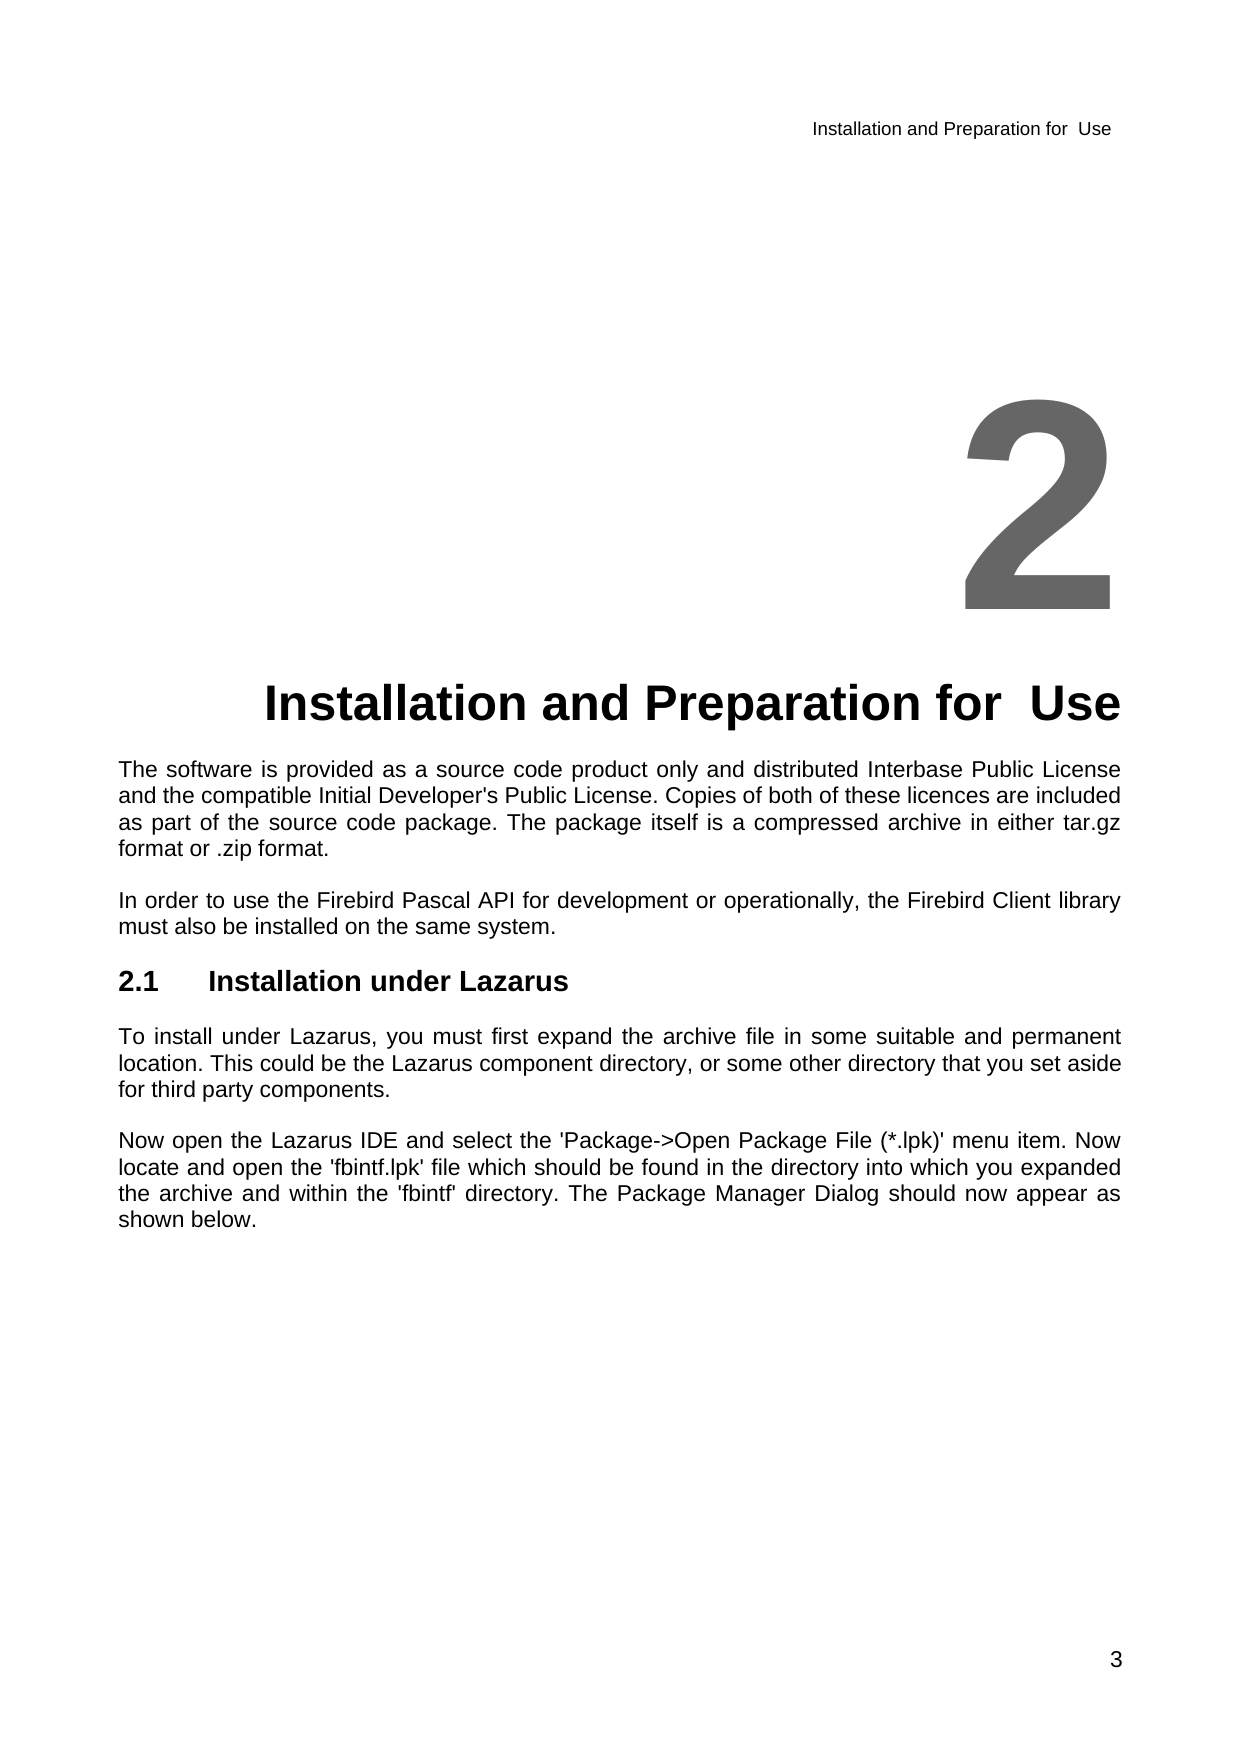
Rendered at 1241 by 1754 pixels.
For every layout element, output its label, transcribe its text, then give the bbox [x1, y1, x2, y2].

text In order to use the Firebird Pascal API for development or operationally, the Firebird Client library must also be installed on the same system. [118, 887, 1122, 939]
text To install under Lazarus, you must first expand the archive file in some suitable and permanent location. This could be the Lazarus component directory, or some other directory that you set aside for third party components. [118, 1023, 1122, 1102]
subtitle Installation under Lazarus [118, 964, 1122, 998]
text Now open the Lazarus IDE and select the 'Package->Open Package File (*.lpk)' menu item. Now locate and open the 'fbintf.lpk' file which should be found in the directory into which you expanded the archive and within the 'fbintf' directory. The Package Manager Dialog should now appear as shown below. [118, 1127, 1122, 1233]
text The software is provided as a source code product only and distributed Interbase Public License and the compatible Initial Developer's Public License. Copies of both of these licences are included as part of the source code package. The package itself is a compressed archive in either tar.gz format or .zip format. [118, 756, 1122, 862]
subtitle Installation and Preparation for Use [81, 328, 1122, 731]
